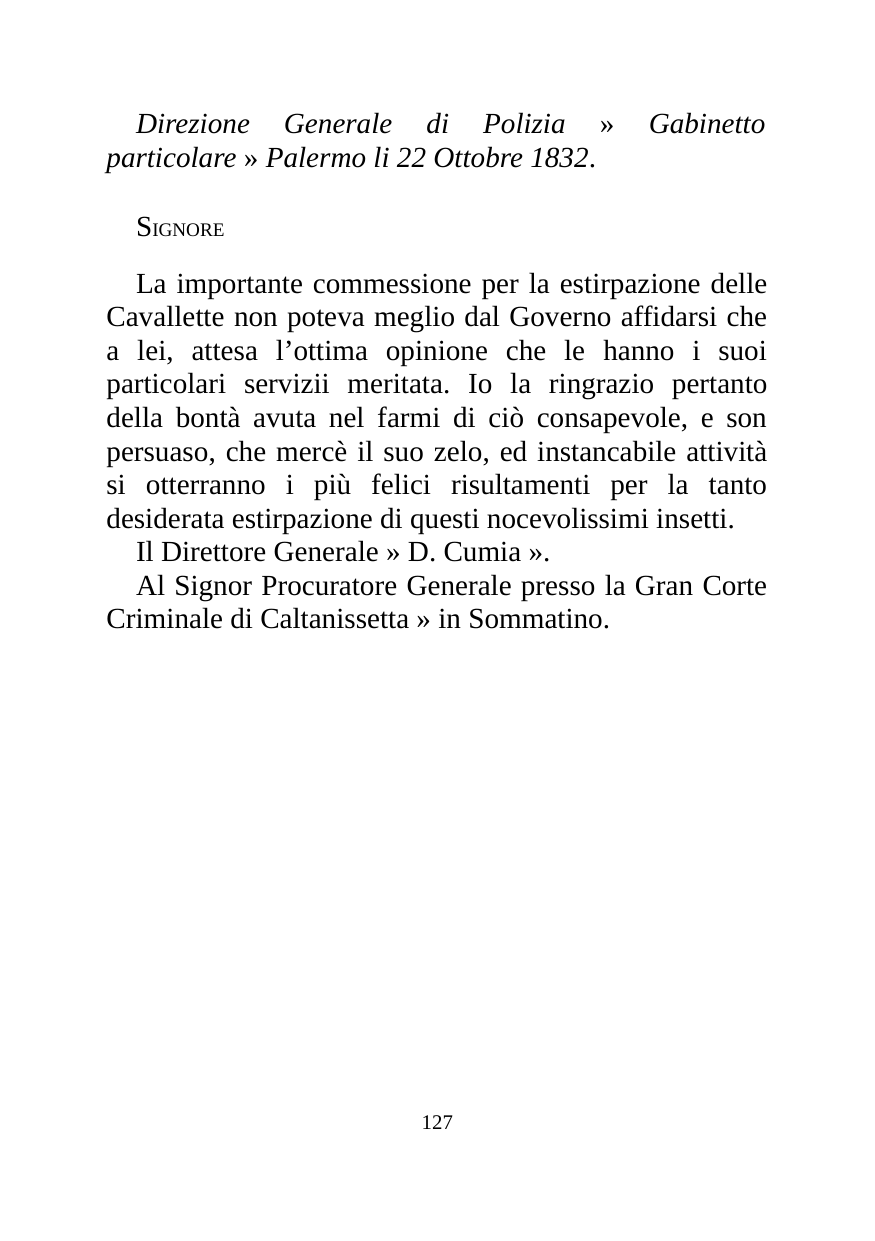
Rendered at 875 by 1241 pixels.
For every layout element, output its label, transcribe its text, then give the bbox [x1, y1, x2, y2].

text Il Direttore Generale » D. Cumia ». [106, 534, 768, 568]
text La importante commessione per la estirpazione delle Cavallette non poteva meglio dal Governo affidarsi che a lei, attesa l’ottima opinione che le hanno i suoi particolari servizii meritata. Io la ringrazio pertanto della bontà avuta nel farmi di ciò consapevole, e son persuaso, che mercè il suo zelo, ed instancabile attività si otterranno i più felici risultamenti per la tanto desiderata estirpazione di questi nocevolissimi insetti. [106, 266, 768, 534]
text Signore [106, 209, 768, 242]
text Al Signor Procuratore Generale presso la Gran Corte Criminale di Caltanissetta » in Sommatino. [106, 568, 768, 635]
text Direzione Generale di Polizia » Gabinetto particolare » Palermo li 22 Ottobre 1832. [106, 106, 768, 173]
